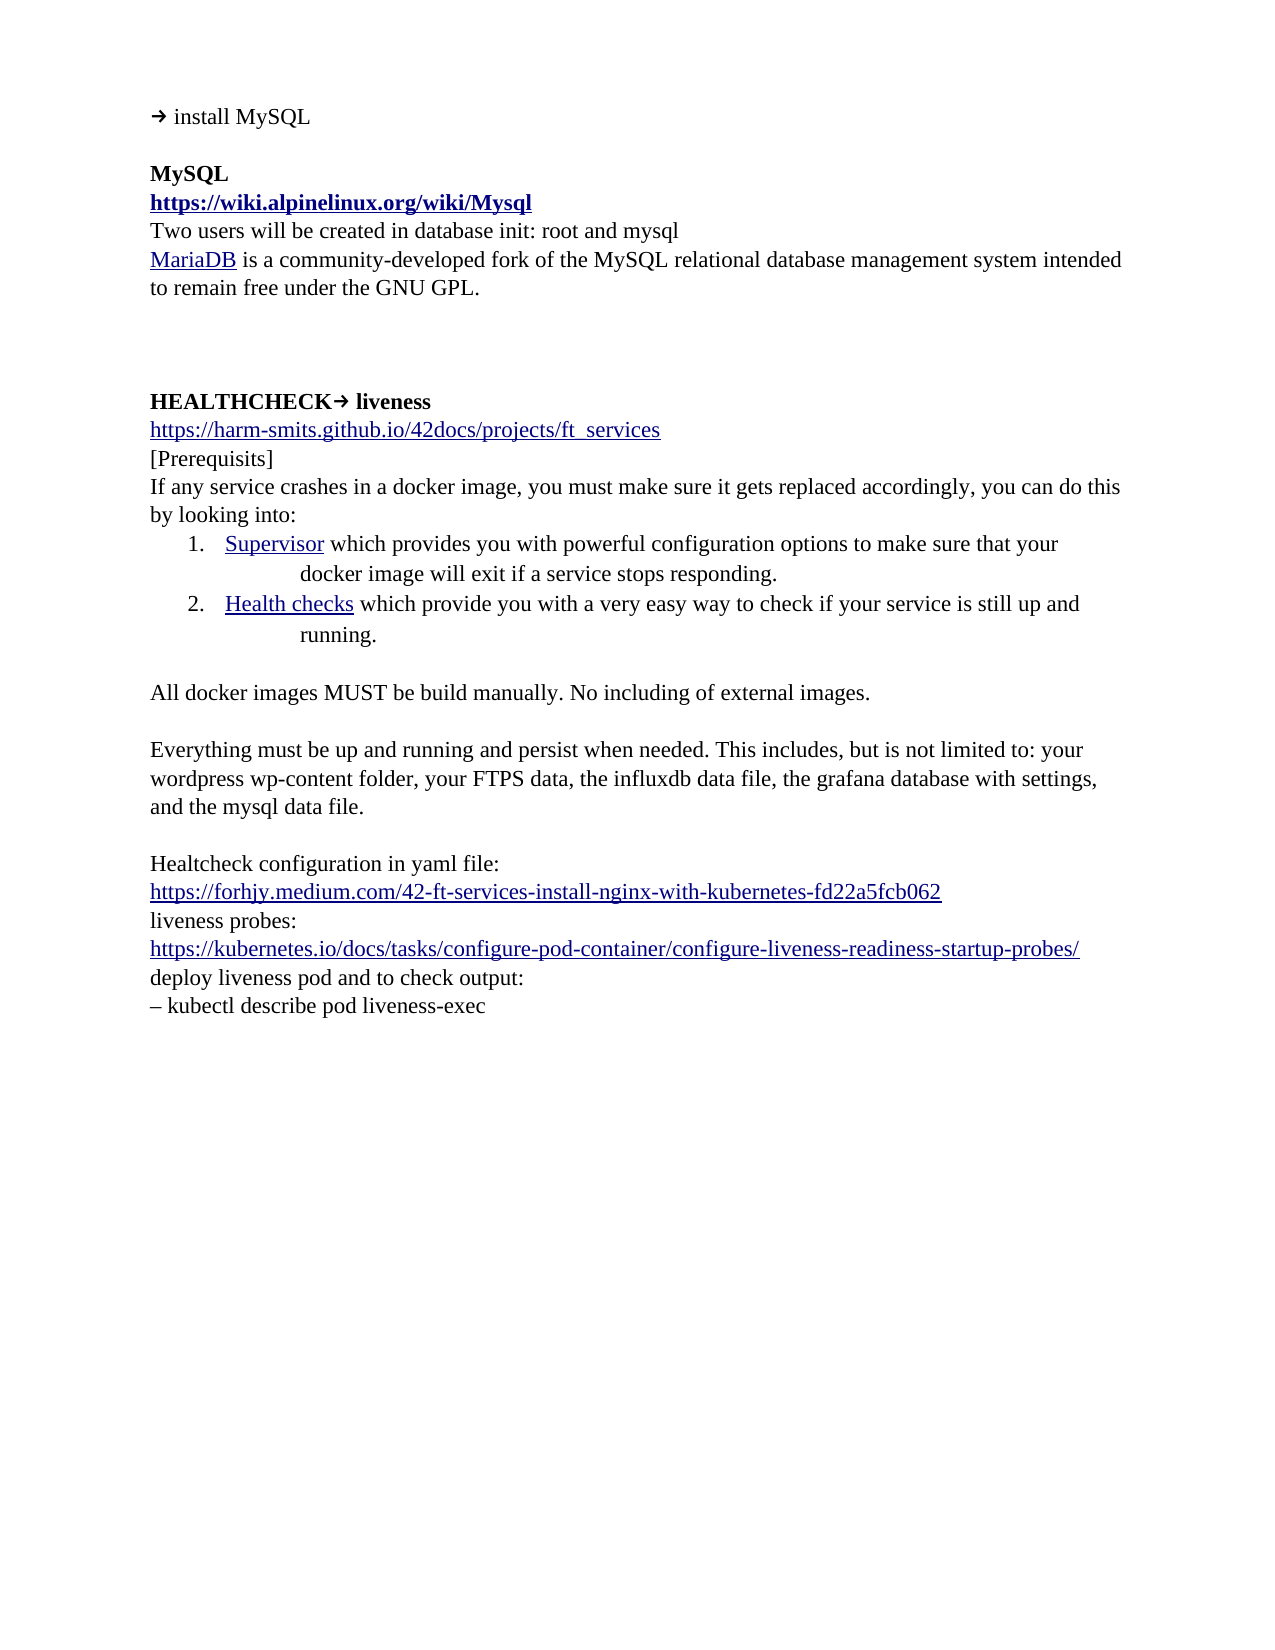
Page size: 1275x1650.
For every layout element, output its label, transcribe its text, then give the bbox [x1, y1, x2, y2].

text MariaDB is a community-developed fork of the MySQL relational database management system intended to remain free under the GNU GPL. [150, 246, 1125, 300]
text Everything must be up and running and persist when needed. This includes, but is not limited to: your wordpress wp-content folder, your FTPS data, the influxdb data file, the grafana database with settings, and the mysql data file. [150, 736, 1125, 819]
text If any service crashes in a docker image, you must make sure it gets replaced accordingly, you can do this by looking into: [150, 473, 1125, 528]
text https://harm-smits.github.io/42docs/projects/ft_services [150, 416, 1125, 443]
text Two users will be created in database init: root and mysql [150, 217, 1125, 243]
list Supervisor which provides you with powerful configuration options to make sure that your docker image will exit if a service stops responding. [187, 530, 1125, 587]
list Health checks which provide you with a very easy way to check if your service is still up and running. [187, 590, 1125, 647]
text → install MySQL [150, 75, 1125, 130]
text Healtcheck configuration in yaml file: [150, 850, 1125, 876]
text MySQL [150, 160, 1125, 187]
text [Prerequisits] [150, 445, 1125, 471]
text liveness probes: [150, 907, 1125, 933]
text HEALTHCHECK→ liveness [150, 388, 1125, 414]
text https://wiki.alpinelinux.org/wiki/Mysql [150, 189, 1125, 215]
text deploy liveness pod and to check output: [150, 964, 1125, 990]
text https://forhjy.medium.com/42-ft-services-install-nginx-with-kubernetes-fd22a5fcb062 [150, 878, 1125, 905]
text https://kubernetes.io/docs/tasks/configure-pod-container/configure-liveness-readiness-startup-probes/ [150, 935, 1125, 962]
text – kubectl describe pod liveness-exec [150, 992, 1125, 1018]
text All docker images MUST be build manually. No including of external images. [150, 679, 1125, 706]
